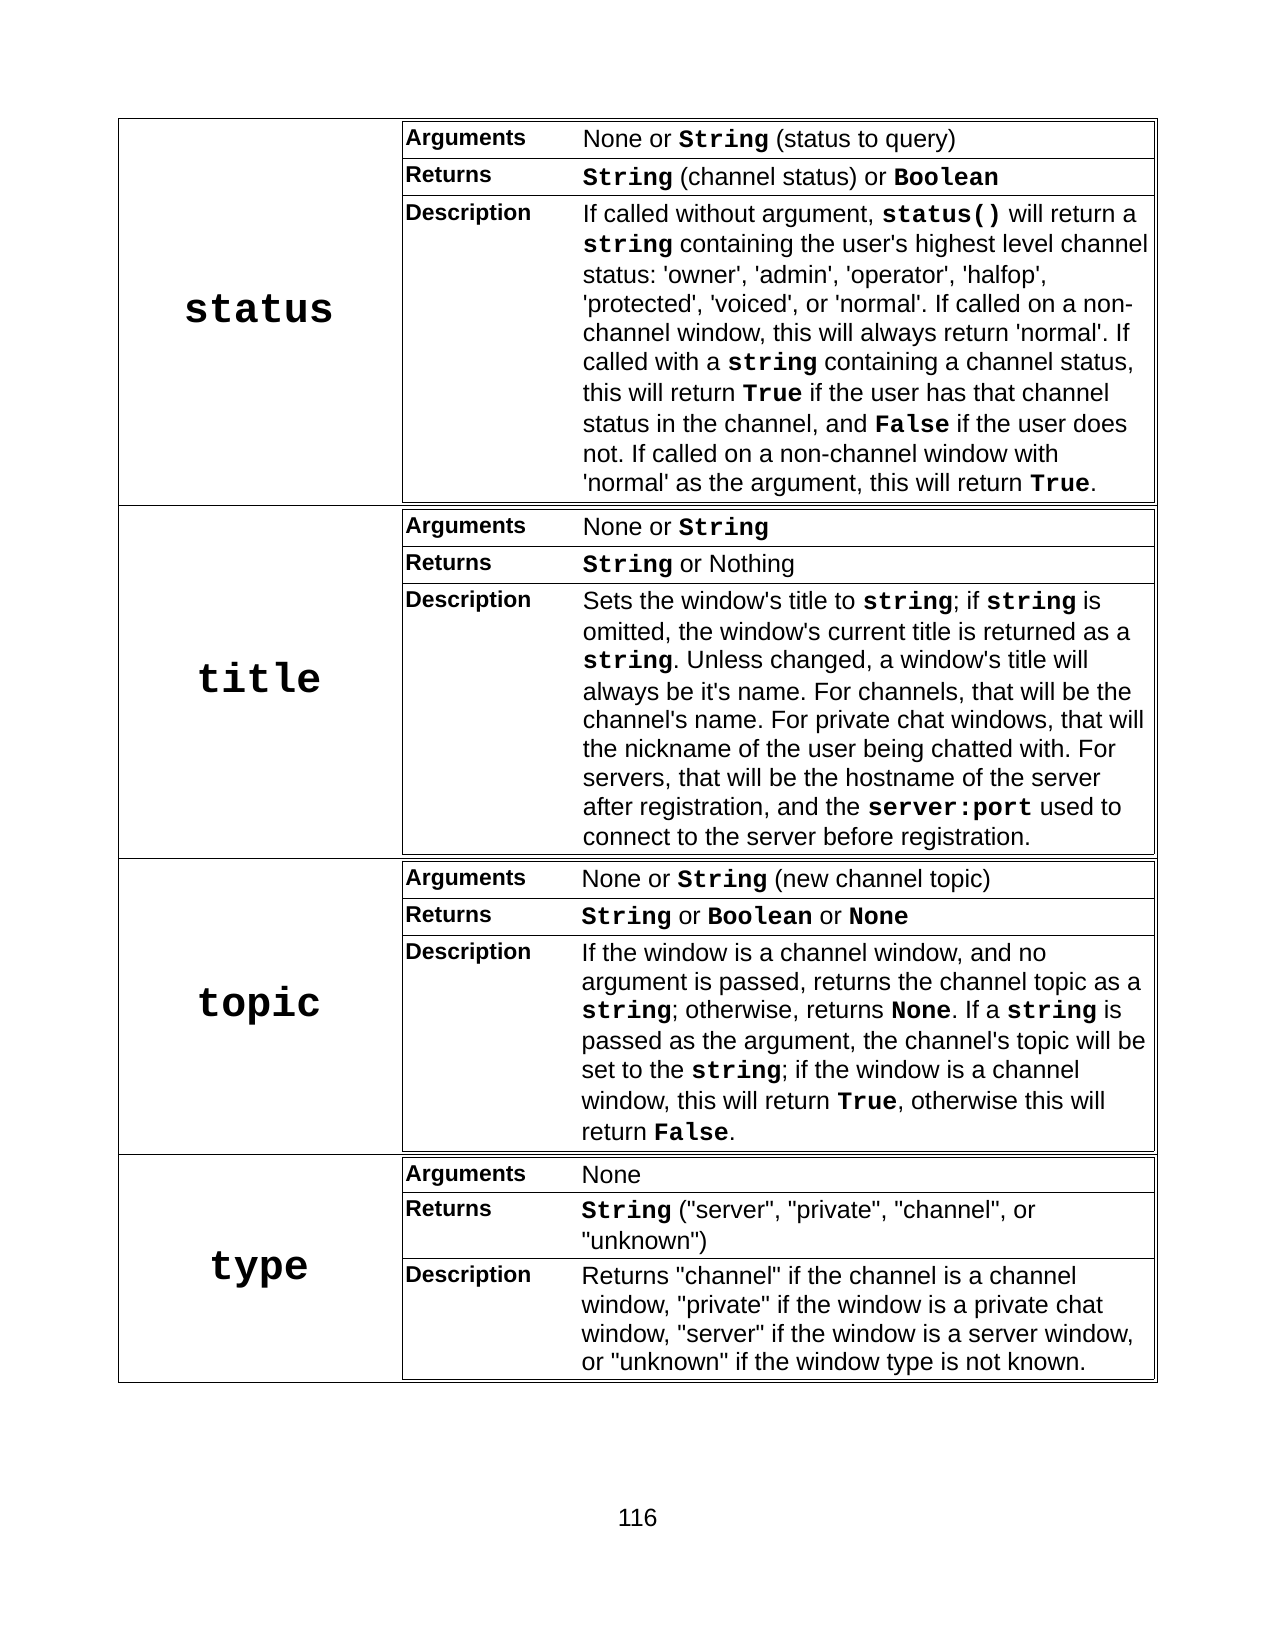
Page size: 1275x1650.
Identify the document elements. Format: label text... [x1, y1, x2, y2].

table_cell status [119, 119, 399, 505]
table_cell type [119, 1155, 399, 1382]
table_cell [399, 506, 1157, 857]
table_header Arguments [403, 510, 580, 546]
table_cell [399, 1155, 1157, 1382]
table_cell Returns "channel" if the channel is a channel window, "private" if the window is a private chat window, "server" if the window is a server window, or "unknown" if the window type is not known. [578, 1259, 1154, 1379]
table_cell [399, 119, 1157, 505]
table_header None or String (status to query) [580, 122, 1154, 158]
table_cell Returns [403, 159, 580, 195]
table_header Arguments [403, 122, 580, 158]
table_cell Returns [403, 899, 578, 935]
table_cell If called without argument, status() will return a string containing the user's highest level channel status: 'owner', 'admin', 'operator', 'halfop', 'protected', 'voiced', or 'normal'. If called on a non-channel window, this will always return 'normal'. If called with a string containing a channel status, this will return True if the user has that channel status in the channel, and False if the user does not. If called on a non-channel window with 'normal' as the argument, this will return True. [580, 196, 1154, 502]
table_header None or String (new channel topic) [578, 862, 1154, 898]
table_cell Returns [403, 547, 580, 583]
table_cell String (channel status) or Boolean [580, 159, 1154, 195]
table_cell Description [403, 936, 578, 1151]
table_cell If the window is a channel window, and no argument is passed, returns the channel topic as a string; otherwise, returns None. If a string is passed as the argument, the channel's topic will be set to the string; if the window is a channel window, this will return True, otherwise this will return False. [578, 936, 1154, 1151]
table_cell String ("server", "private", "channel", or "unknown") [578, 1193, 1154, 1258]
table_header Arguments [403, 862, 578, 898]
table_cell Description [403, 196, 580, 502]
table_header Arguments [403, 1158, 578, 1192]
table_header None or String [580, 510, 1154, 546]
table_cell Returns [403, 1193, 578, 1258]
table_cell Description [403, 1259, 578, 1379]
table_cell title [119, 506, 399, 857]
table_cell String or Nothing [580, 547, 1154, 583]
table_cell String or Boolean or None [578, 899, 1154, 935]
table_cell Description [403, 584, 580, 854]
table_cell topic [119, 859, 399, 1154]
table_cell [399, 859, 1157, 1154]
table_header None [578, 1158, 1154, 1192]
table_cell Sets the window's title to string; if string is omitted, the window's current title is returned as a string. Unless changed, a window's title will always be it's name. For channels, that will be the channel's name. For private chat windows, that will the nickname of the user being chatted with. For servers, that will be the hostname of the server after registration, and the server:port used to connect to the server before registration. [580, 584, 1154, 854]
